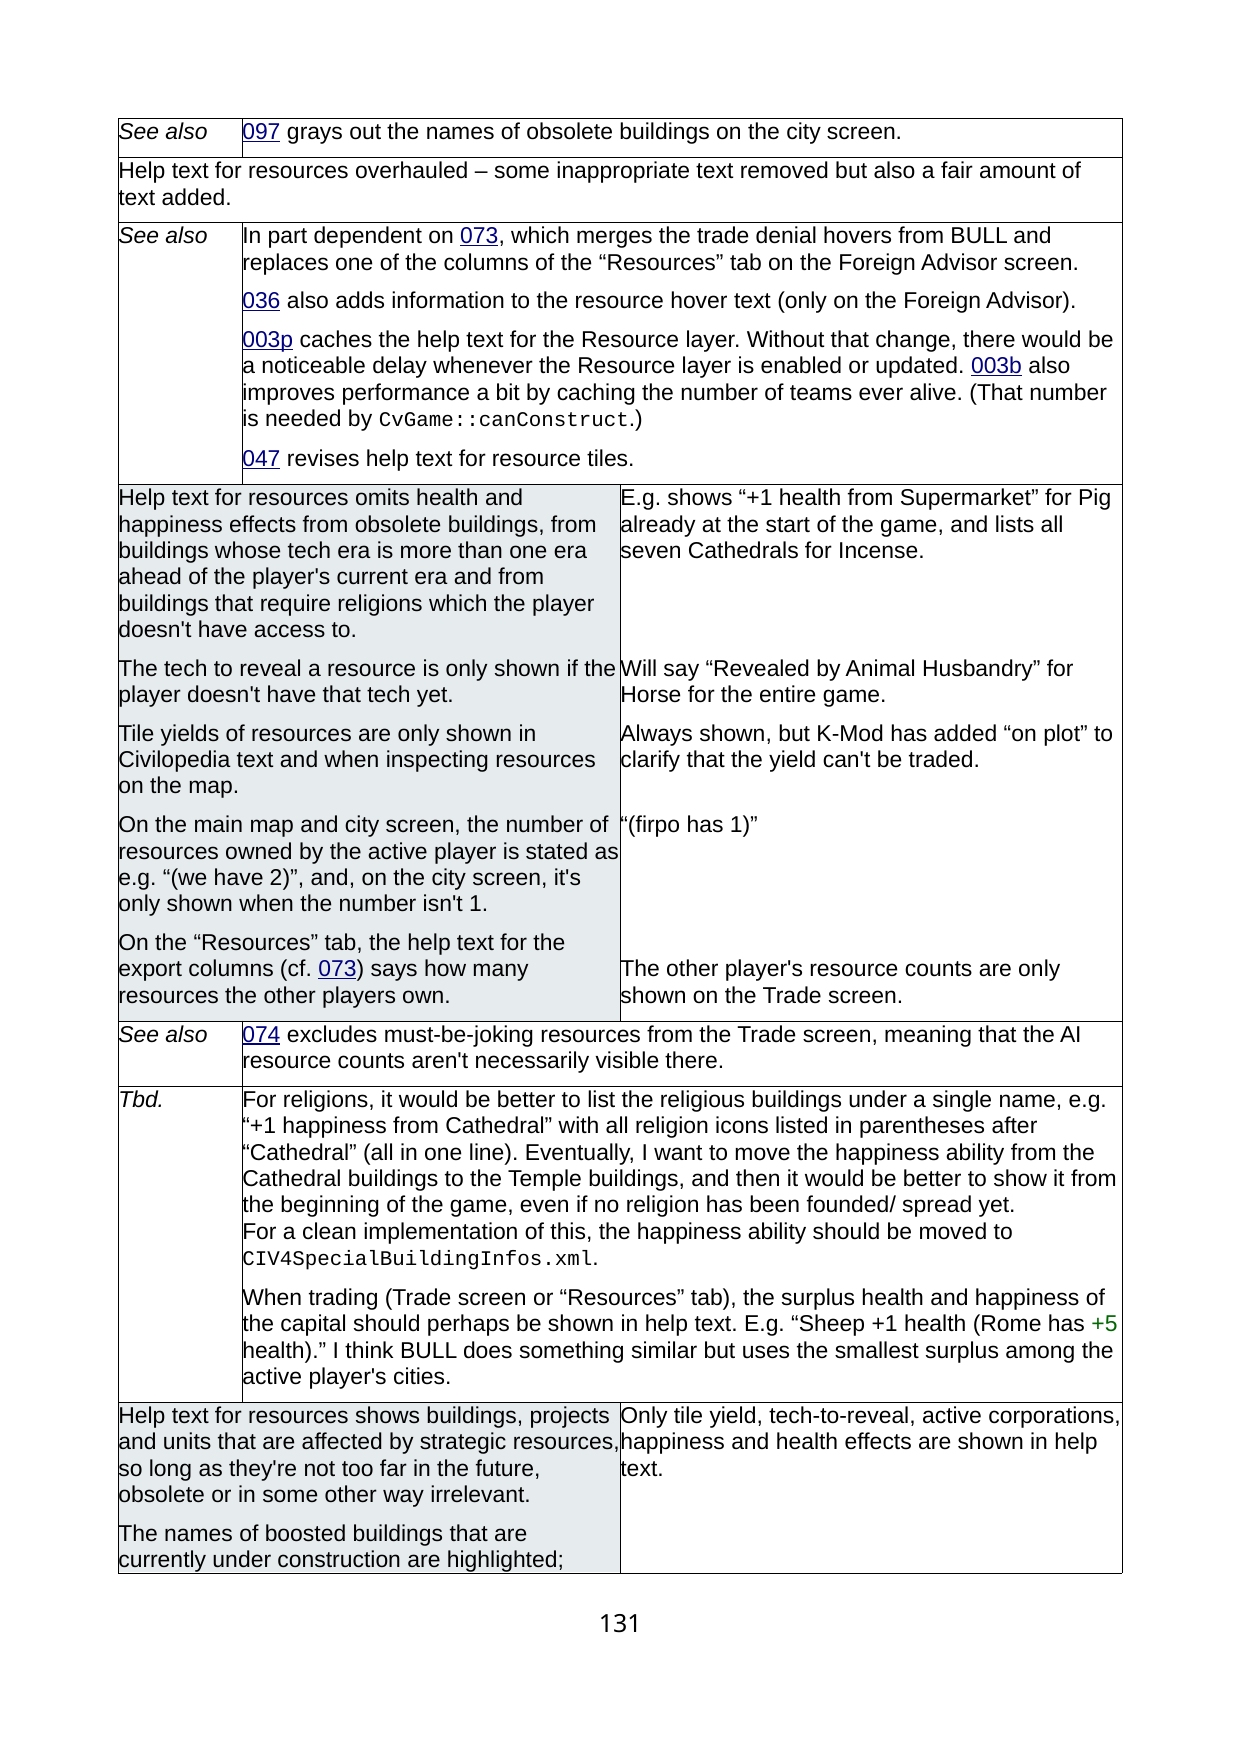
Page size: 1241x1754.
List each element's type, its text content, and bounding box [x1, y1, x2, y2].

table_cell See also [119, 1022, 242, 1086]
table_cell Tbd. [119, 1087, 242, 1402]
table_cell E.g. shows “+1 health from Supermarket” for Pig already at the start of the game, and lists all seven Cathedrals for Incense. Will say “Revealed by Animal Husbandry” for Horse for the entire game. Always shown, but K-Mod has added “on plot” to clarify that the yield can't be traded. “(firpo has 1)” The other player's resource counts are only shown on the Trade screen. [621, 485, 1122, 1021]
table_cell See also [119, 223, 242, 484]
table_cell 074 excludes must-be-joking resources from the Trade screen, meaning that the AI resource counts aren't necessarily visible there. [243, 1022, 1122, 1086]
table_cell See also [119, 119, 242, 157]
table_cell In part dependent on 073, which merges the trade denial hovers from BULL and replaces one of the columns of the “Resources” tab on the Foreign Advisor screen. 036 also adds information to the resource hover text (only on the Foreign Advisor). 003p caches the help text for the Resource layer. Without that change, there would be a noticeable delay whenever the Resource layer is enabled or updated. 003b also improves performance a bit by caching the number of teams ever alive. (That number is needed by CvGame::canConstruct.) 047 revises help text for resource tiles. [243, 223, 1122, 484]
table_cell Help text for resources overhauled – some inappropriate text removed but also a fair amount of text added. [119, 158, 1122, 222]
table_cell 097 grays out the names of obsolete buildings on the city screen. [243, 119, 1122, 157]
table_cell Help text for resources omits health and happiness effects from obsolete buildings, from buildings whose tech era is more than one era ahead of the player's current era and from buildings that require religions which the player doesn't have access to. The tech to reveal a resource is only shown if the player doesn't have that tech yet. Tile yields of resources are only shown in Civilopedia text and when inspecting resources on the map. On the main map and city screen, the number of resources owned by the active player is stated as e.g. “(we have 2)”, and, on the city screen, it's only shown when the number isn't 1. On the “Resources” tab, the help text for the export columns (cf. 073) says how many resources the other players own. [119, 485, 620, 1021]
table_cell For religions, it would be better to list the religious buildings under a single name, e.g. “+1 happiness from Cathedral” with all religion icons listed in parentheses after “Cathedral” (all in one line). Eventually, I want to move the happiness ability from the Cathedral buildings to the Temple buildings, and then it would be better to show it from the beginning of the game, even if no religion has been founded/ spread yet. For a clean implementation of this, the happiness ability should be moved to CIV4SpecialBuildingInfos.xml. When trading (Trade screen or “Resources” tab), the surplus health and happiness of the capital should perhaps be shown in help text. E.g. “Sheep +1 health (Rome has +5 health).” I think BULL does something similar but uses the smallest surplus among the active player's cities. [243, 1087, 1122, 1402]
table_cell Help text for resources shows buildings, projects and units that are affected by strategic resources, so long as they're not too far in the future, obsolete or in some other way irrelevant. The names of boosted buildings that are currently under construction are highlighted; [119, 1403, 620, 1572]
table_cell Only tile yield, tech-to-reveal, active corporations, happiness and health effects are shown in help text. [621, 1403, 1122, 1572]
